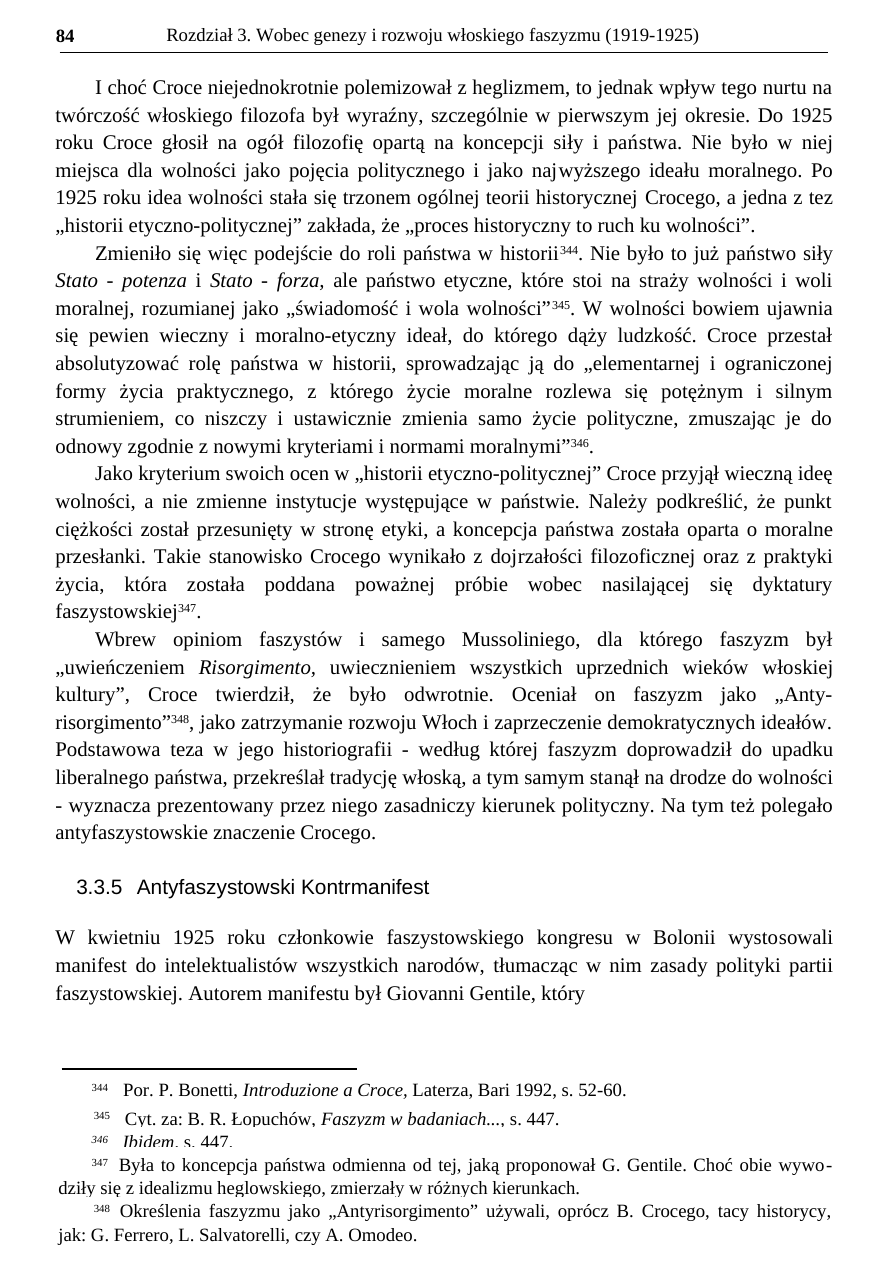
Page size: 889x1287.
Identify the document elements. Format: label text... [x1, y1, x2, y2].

text Rozdział 3. Wobec genezy i rozwoju włoskiego faszyzmu (1919-1925) [166, 24, 718, 46]
text 348 Określenia faszyzmu jako „Antyrisorgimento” używali, oprócz B. Crocego, tacy historycy, jak: G. Ferrero, L. Salvatorelli, czy A. Omodeo. [58, 1200, 832, 1245]
text 347 Była to koncepcja państwa odmienna od tej, jaką proponował G. Gentile. Choć obie wywo­dziły się z idealizmu heglowskiego, zmierzały w różnych kierunkach. [58, 1154, 832, 1196]
text Zmieniło się więc podejście do roli państwa w historii344. Nie było to już pań­stwo siły Stato - potenza i Stato - forza, ale państwo etyczne, które stoi na straży wolności i woli moralnej, rozumianej jako „świadomość i wola wolności”345. W wol­ności bowiem ujawnia się pewien wieczny i moralno-etyczny ideał, do którego dąży ludzkość. Croce przestał absolutyzować rolę państwa w historii, sprowadzając ją do „elementarnej i ograniczonej formy życia praktycznego, z którego życie moralne rozlewa się potężnym i silnym strumieniem, co niszczy i ustawicznie zmienia samo życie polityczne, zmuszając je do odnowy zgodnie z nowymi kryteriami i normami moralnymi”346. [55, 241, 833, 458]
text Wbrew opiniom faszystów i samego Mussoliniego, dla którego faszyzm był „uwieńczeniem Risorgimento, uwiecznieniem wszystkich uprzednich wieków wło­skiej kultury”, Croce twierdził, że było odwrotnie. Oceniał on faszyzm jako „Anty- risorgimento”348, jako zatrzymanie rozwoju Włoch i zaprzeczenie demokratycznych ideałów. Podstawowa teza w jego historiografii - według której faszyzm doprowa­dził do upadku liberalnego państwa, przekreślał tradycję włoską, a tym samym sta­nął na drodze do wolności - wyznacza prezentowany przez niego zasadniczy kieru­nek polityczny. Na tym też polegało antyfaszystowskie znaczenie Crocego. [55, 627, 833, 844]
text Jako kryterium swoich ocen w „historii etyczno-politycznej” Croce przyjął wieczną ideę wolności, a nie zmienne instytucje występujące w państwie. Należy podkreślić, że punkt ciężkości został przesunięty w stronę etyki, a koncepcja pań­stwa została oparta o moralne przesłanki. Takie stanowisko Crocego wynikało z doj­rzałości filozoficznej oraz z praktyki życia, która została poddana poważnej próbie wobec nasilającej się dyktatury faszystowskiej347. [55, 461, 833, 623]
text 344 Por. P. Bonetti, Introduzione a Croce, Laterza, Bari 1992, s. 52-60. [58, 1079, 832, 1100]
text 345 Cyt. za: B. R. Łopuchów, Faszyzm w badaniach..., s. 447. [58, 1107, 832, 1127]
text 346 Ibidem, s. 447. [58, 1131, 832, 1147]
text 84 [56, 25, 80, 47]
text I choć Croce niejednokrotnie polemizował z heglizmem, to jednak wpływ tego nurtu na twórczość włoskiego filozofa był wyraźny, szczególnie w pierwszym jej okresie. Do 1925 roku Croce głosił na ogół filozofię opartą na koncepcji siły i pań­stwa. Nie było w niej miejsca dla wolności jako pojęcia politycznego i jako naj­wyższego ideału moralnego. Po 1925 roku idea wolności stała się trzonem ogólnej teorii historycznej Crocego, a jedna z tez „historii etyczno-politycznej” zakłada, że „proces historyczny to ruch ku wolności”. [55, 75, 833, 237]
text W kwietniu 1925 roku członkowie faszystowskiego kongresu w Bolonii wysto­sowali manifest do intelektualistów wszystkich narodów, tłumacząc w nim zasa­dy polityki partii faszystowskiej. Autorem manifestu był Giovanni Gentile, który [55, 925, 833, 1004]
list Antyfaszystowski Kontrmanifest [55, 875, 833, 899]
